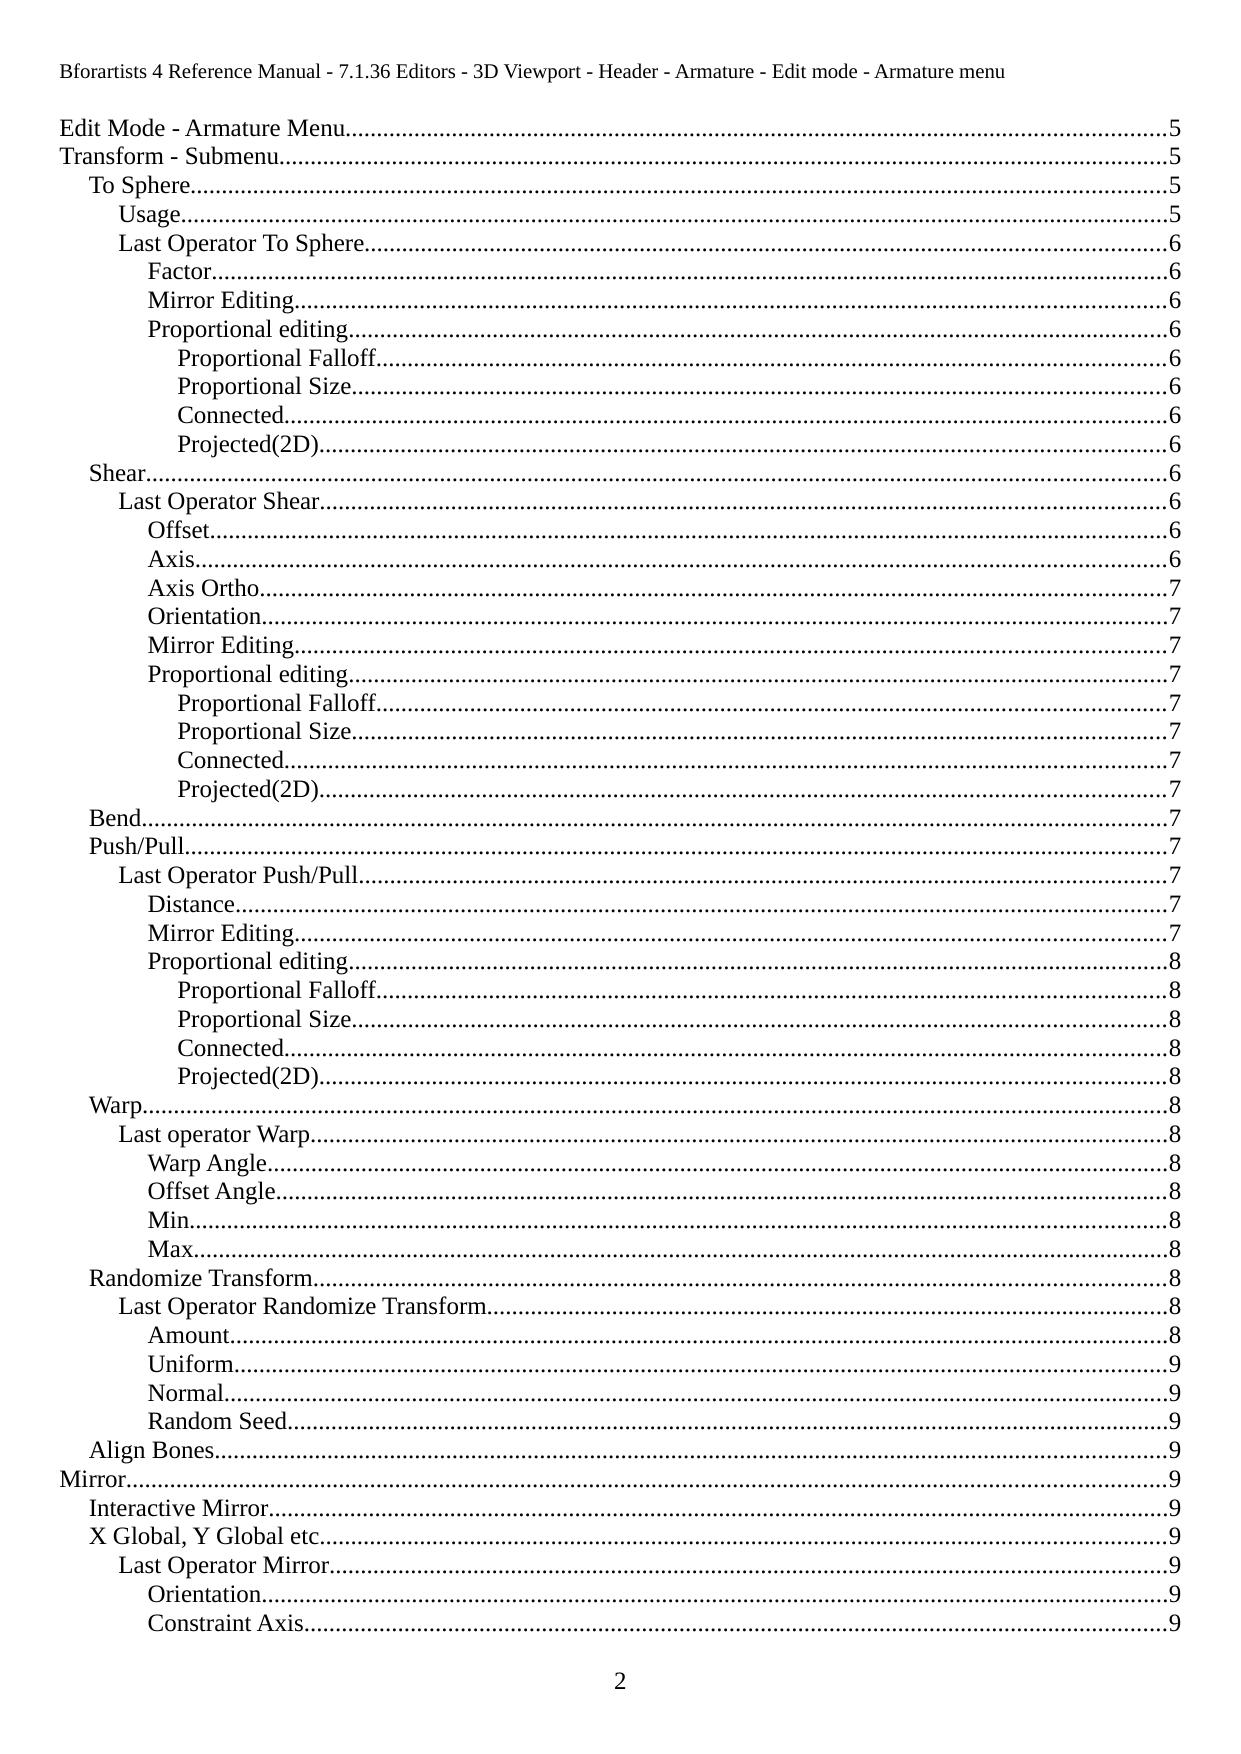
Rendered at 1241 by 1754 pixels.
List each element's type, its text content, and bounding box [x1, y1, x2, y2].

text Mirror 9 [59, 1464, 1181, 1493]
text Bend 7 [88, 803, 1181, 831]
text Distance 7 [147, 889, 1181, 918]
text Push/Pull 7 [88, 831, 1181, 860]
text Proportional Size 8 [177, 1004, 1181, 1033]
text Proportional editing 7 [147, 659, 1181, 688]
text Usage 5 [118, 199, 1181, 228]
text Last Operator Shear 6 [118, 486, 1181, 515]
text Axis 6 [147, 544, 1181, 573]
text Shear 6 [88, 458, 1181, 486]
text Last operator Warp 8 [118, 1119, 1181, 1148]
text Warp Angle 8 [147, 1148, 1181, 1176]
text Warp 8 [88, 1090, 1181, 1119]
text Projected(2D) 7 [177, 774, 1181, 803]
text Mirror Editing 7 [147, 918, 1181, 946]
text Axis Ortho 7 [147, 573, 1181, 601]
text Max 8 [147, 1234, 1181, 1263]
text Projected(2D) 8 [177, 1061, 1181, 1090]
text Align Bones 9 [88, 1435, 1181, 1464]
text Proportional Falloff 8 [177, 975, 1181, 1004]
text Orientation 7 [147, 601, 1181, 630]
text Proportional Size 7 [177, 716, 1181, 745]
text Last Operator To Sphere 6 [118, 228, 1181, 256]
text Last Operator Push/Pull 7 [118, 860, 1181, 889]
text Offset Angle 8 [147, 1176, 1181, 1205]
text Factor 6 [147, 256, 1181, 285]
text Interactive Mirror 9 [88, 1493, 1181, 1521]
text Normal 9 [147, 1378, 1181, 1406]
text Projected(2D) 6 [177, 429, 1181, 458]
text Connected 7 [177, 745, 1181, 774]
text Last Operator Randomize Transform 8 [118, 1291, 1181, 1320]
text Transform - Submenu 5 [59, 141, 1181, 170]
text Connected 8 [177, 1033, 1181, 1061]
text Mirror Editing 6 [147, 285, 1181, 314]
text Proportional editing 8 [147, 946, 1181, 975]
text Random Seed 9 [147, 1406, 1181, 1435]
text Proportional Size 6 [177, 371, 1181, 400]
text X Global, Y Global etc. 9 [88, 1521, 1181, 1550]
text Constraint Axis 9 [147, 1608, 1181, 1636]
text Orientation 9 [147, 1579, 1181, 1608]
text Proportional editing 6 [147, 314, 1181, 343]
text Amount 8 [147, 1320, 1181, 1349]
text Min 8 [147, 1205, 1181, 1234]
text Uniform 9 [147, 1349, 1181, 1378]
text Proportional Falloff 6 [177, 343, 1181, 371]
text Connected 6 [177, 400, 1181, 429]
text Proportional Falloff 7 [177, 688, 1181, 716]
text Last Operator Mirror 9 [118, 1550, 1181, 1579]
text Edit Mode - Armature Menu 5 [59, 113, 1181, 141]
text Mirror Editing 7 [147, 630, 1181, 659]
text Randomize Transform 8 [88, 1263, 1181, 1291]
text To Sphere 5 [88, 170, 1181, 199]
text Offset 6 [147, 515, 1181, 544]
